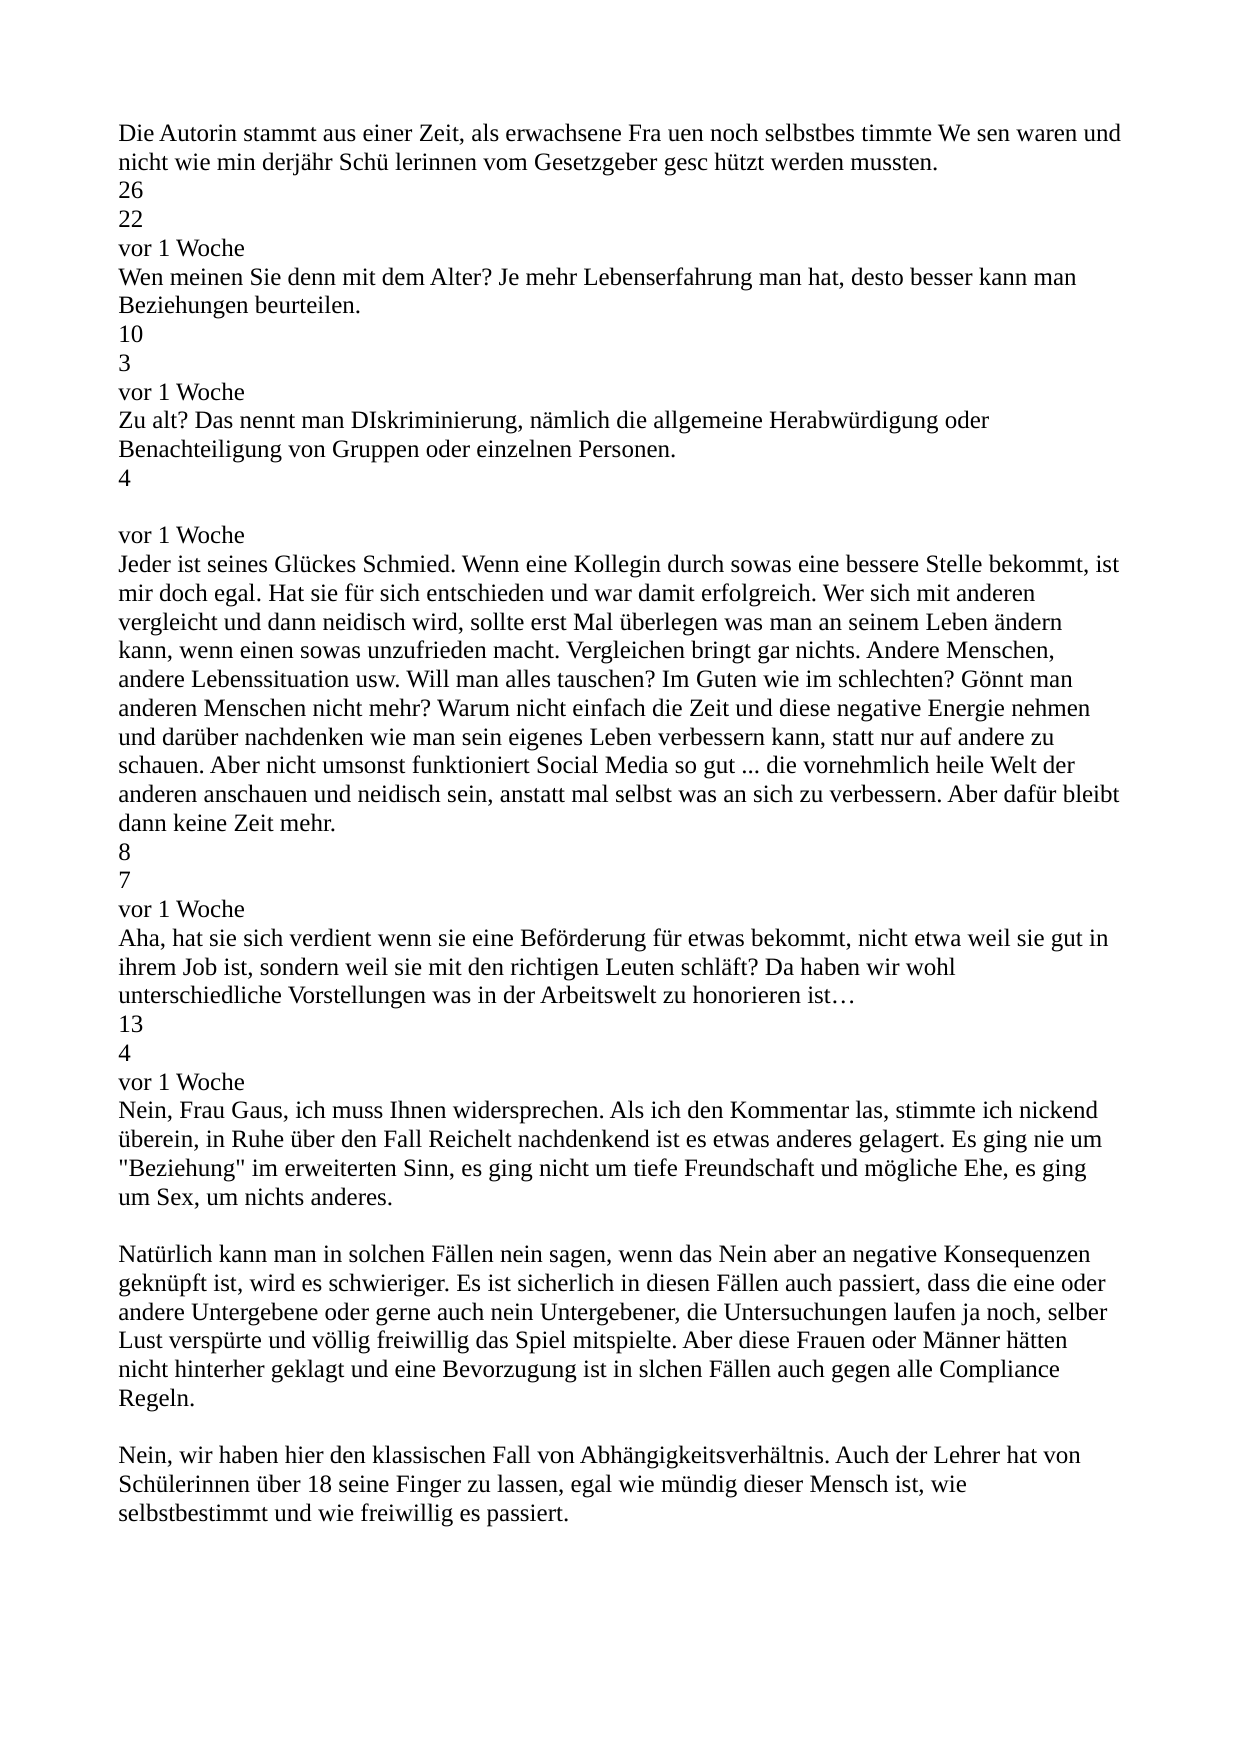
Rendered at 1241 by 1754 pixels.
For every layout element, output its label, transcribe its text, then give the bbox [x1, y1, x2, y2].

text Zu alt? Das nennt man DIskriminierung, nämlich die allgemeine Herabwürdigung oder Benachteiligung von Gruppen oder einzelnen Personen. [118, 406, 1122, 463]
text 4 [118, 463, 1122, 492]
text 4 [118, 1038, 1122, 1067]
text vor 1 Woche [118, 1067, 1122, 1096]
text Die Autorin stammt aus einer Zeit, als erwachsene Fra uen noch selbstbes timmte We sen waren und nicht wie min derjähr Schü lerinnen vom Gesetzgeber gesc hützt werden mussten. [118, 118, 1122, 176]
text Nein, Frau Gaus, ich muss Ihnen widersprechen. Als ich den Kommentar las, stimmte ich nickend überein, in Ruhe über den Fall Reichelt nachdenkend ist es etwas anderes gelagert. Es ging nie um "Beziehung" im erweiterten Sinn, es ging nicht um tiefe Freundschaft und mögliche Ehe, es ging um Sex, um nichts anderes. [118, 1096, 1122, 1211]
text 10 [118, 319, 1122, 348]
text 22 [118, 204, 1122, 233]
text vor 1 Woche [118, 894, 1122, 923]
text 26 [118, 176, 1122, 204]
text Natürlich kann man in solchen Fällen nein sagen, wenn das Nein aber an negative Konsequenzen geknüpft ist, wird es schwieriger. Es ist sicherlich in diesen Fällen auch passiert, dass die eine oder andere Untergebene oder gerne auch nein Untergebener, die Untersuchungen laufen ja noch, selber Lust verspürte und völlig freiwillig das Spiel mitspielte. Aber diese Frauen oder Männer hätten nicht hinterher geklagt und eine Bevorzugung ist in slchen Fällen auch gegen alle Compliance Regeln. [118, 1239, 1122, 1412]
text Wen meinen Sie denn mit dem Alter? Je mehr Lebenserfahrung man hat, desto besser kann man Beziehungen beurteilen. [118, 262, 1122, 319]
text Nein, wir haben hier den klassischen Fall von Abhängigkeitsverhältnis. Auch der Lehrer hat von Schülerinnen über 18 seine Finger zu lassen, egal wie mündig dieser Mensch ist, wie selbstbestimmt und wie freiwillig es passiert. [118, 1441, 1122, 1527]
text 8 [118, 837, 1122, 866]
text Jeder ist seines Glückes Schmied. Wenn eine Kollegin durch sowas eine bessere Stelle bekommt, ist mir doch egal. Hat sie für sich entschieden und war damit erfolgreich. Wer sich mit anderen vergleicht und dann neidisch wird, sollte erst Mal überlegen was man an seinem Leben ändern kann, wenn einen sowas unzufrieden macht. Vergleichen bringt gar nichts. Andere Menschen, andere Lebenssituation usw. Will man alles tauschen? Im Guten wie im schlechten? Gönnt man anderen Menschen nicht mehr? Warum nicht einfach die Zeit und diese negative Energie nehmen und darüber nachdenken wie man sein eigenes Leben verbessern kann, statt nur auf andere zu schauen. Aber nicht umsonst funktioniert Social Media so gut ... die vornehmlich heile Welt der anderen anschauen und neidisch sein, anstatt mal selbst was an sich zu verbessern. Aber dafür bleibt dann keine Zeit mehr. [118, 549, 1122, 837]
text vor 1 Woche [118, 521, 1122, 549]
text Aha, hat sie sich verdient wenn sie eine Beförderung für etwas bekommt, nicht etwa weil sie gut in ihrem Job ist, sondern weil sie mit den richtigen Leuten schläft? Da haben wir wohl unterschiedliche Vorstellungen was in der Arbeitswelt zu honorieren ist… [118, 923, 1122, 1009]
text 3 [118, 348, 1122, 377]
text vor 1 Woche [118, 377, 1122, 406]
text vor 1 Woche [118, 233, 1122, 262]
text 13 [118, 1009, 1122, 1038]
text 7 [118, 866, 1122, 894]
